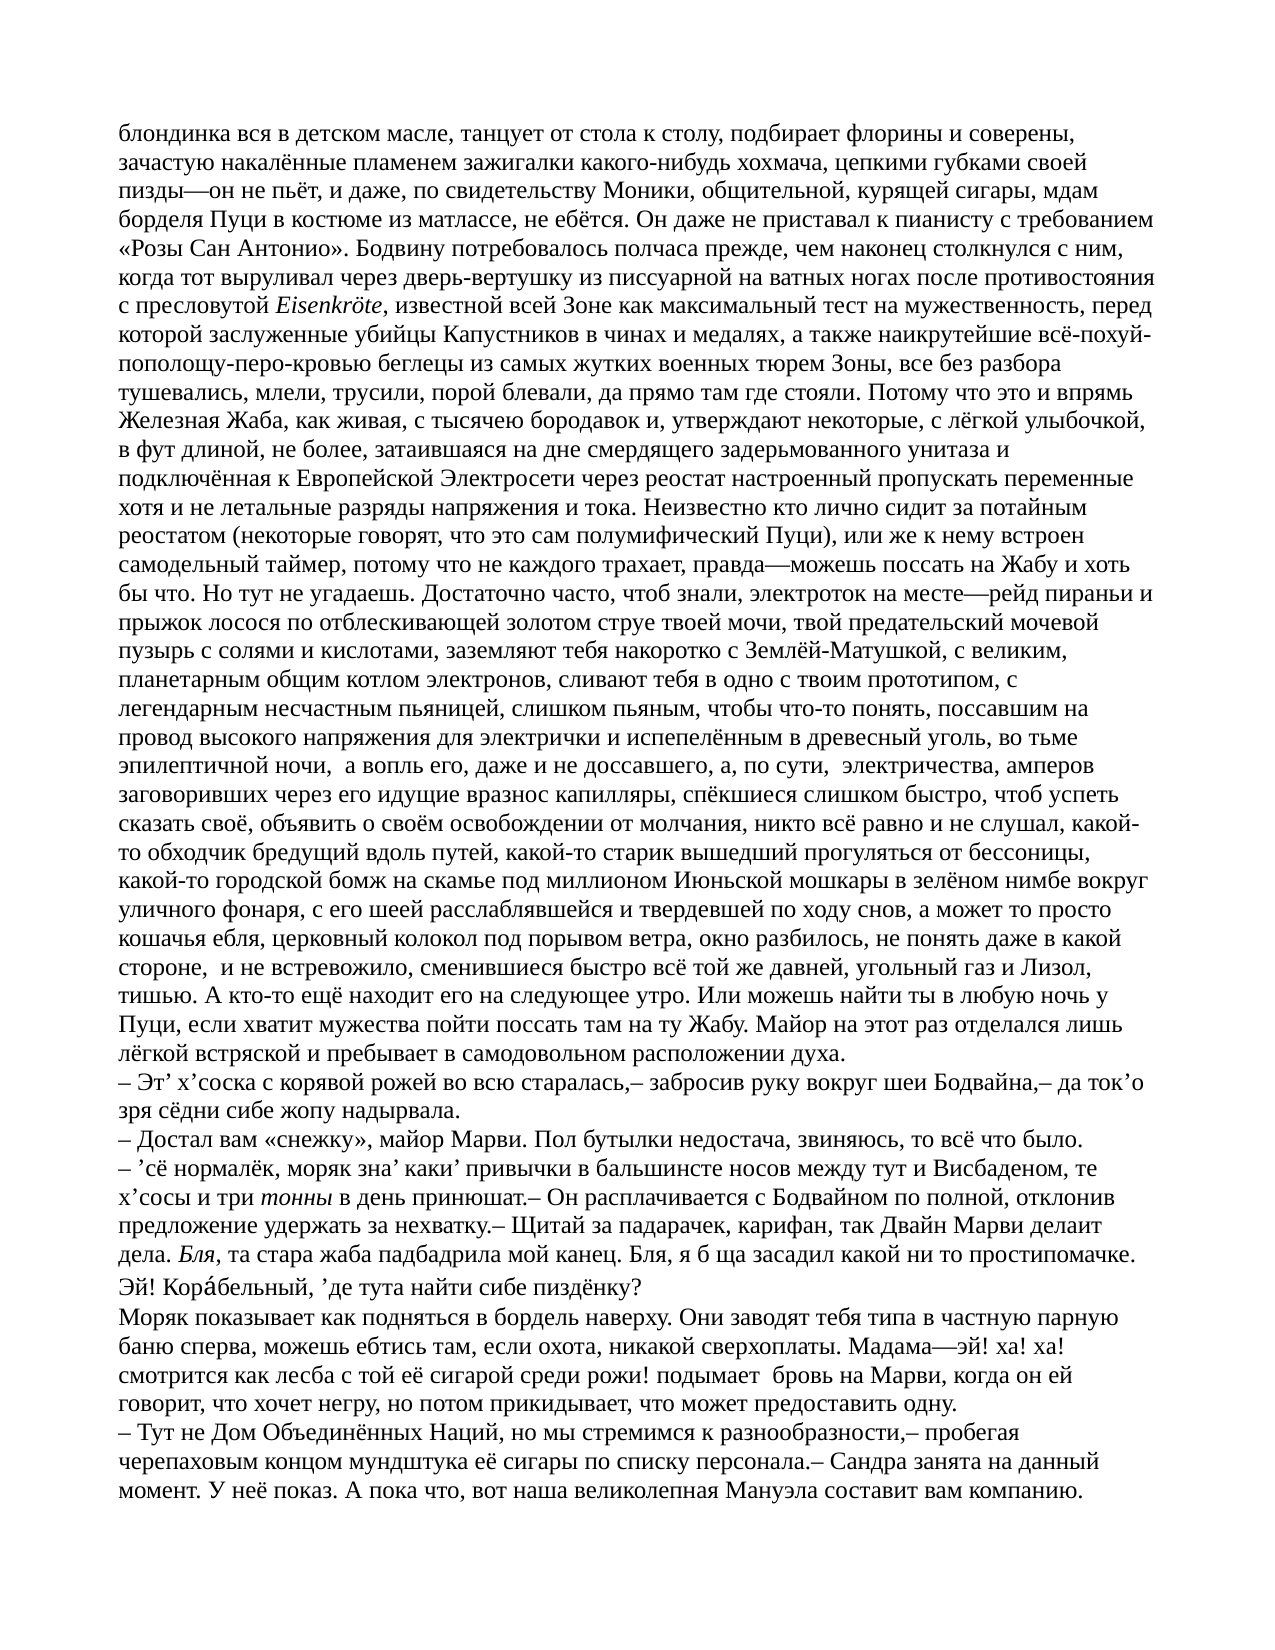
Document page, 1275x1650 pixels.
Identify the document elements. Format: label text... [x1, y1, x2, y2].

text – Достал вам «снежку», майор Марви. Пол бутылки недостача, звиняюсь, то всё что было. [118, 1124, 1157, 1153]
text – Тут не Дом Объединённых Наций, но мы стремимся к разнообразности,– пробегая черепаховым концом мундштука её сигары по списку персонала.– Сандра занята на данный момент. У неё показ. А пока что, вот наша великолепная Мануэла составит вам компанию. [118, 1417, 1157, 1503]
text – ’сё нормалёк, моряк зна’ каки’ привычки в бальшинсте носов между тут и Висбаденом, те х’сосы и три тонны в день принюшат.– Он расплачивается с Бодвайном по полной, отклонив предложение удержать за нехватку.– Щитай за падарачек, карифан, так Двайн Марви делаит дела. Бля, та стара жаба падбадрила мой канец. Бля, я б ща засадил какой ни то простипомачке. Эй! Кора́бельный, ’де тута найти сибе пиздёнку? [118, 1153, 1157, 1302]
text – Эт’ х’соска с корявой рожей во всю старалась,– забросив руку вокруг шеи Бодвайна,– да ток’о зря сёдни сибе жопу надырвала. [118, 1067, 1157, 1124]
text блондинка вся в детском масле, танцует от стола к столу, подбирает флорины и соверены, зачастую накалённые пламенем зажигалки какого-нибудь хохмача, цепкими губками своей пизды—он не пьёт, и даже, по свидетельству Моники, общительной, курящей сигары, мдам борделя Пуци в костюме из матлассе, не ебётся. Он даже не приставал к пианисту с требованием «Розы Сан Антонио». Бодвину потребовалось полчаса прежде, чем наконец столкнулся с ним, когда тот выруливал через дверь-вертушку из писсуарной на ватных ногах после противостояния с пресловутой Eisenkröte, известной всей Зоне как максимальный тест на мужественность, перед которой заслуженные убийцы Капустников в чинах и медалях, а также наикрутейшие всё-похуй-пополощу-перо-кровью беглецы из самых жутких военных тюрем Зоны, все без разбора тушевались, млели, трусили, порой блевали, да прямо там где стояли. Потому что это и впрямь Железная Жаба, как живая, с тысячею бородавок и, утверждают некоторые, с лёгкой улыбочкой, в фут длиной, не более, затаившаяся на дне смердящего задерьмованного унитаза и подключённая к Европейской Электросети через реостат настроенный пропускать переменные хотя и не летальные разряды напряжения и тока. Неизвестно кто лично сидит за потайным реостатом (некоторые говорят, что это сам полумифический Пуци), или же к нему встроен самодельный таймер, потому что не каждого трахает, правда—можешь поссать на Жабу и хоть бы что. Но тут не угадаешь. Достаточно часто, чтоб знали, электроток на месте—рейд пираньи и прыжок лосося по отблескивающей золотом струе твоей мочи, твой предательский мочевой пузырь с солями и кислотами, заземляют тебя накоротко с Землёй-Матушкой, с великим, планетарным общим котлом электронов, сливают тебя в одно с твоим прототипом, с легендарным несчастным пьяницей, слишком пьяным, чтобы что-то понять, поссавшим на провод высокого напряжения для электрички и испепелённым в древесный уголь, во тьме эпилептичной ночи, а вопль его, даже и не доссавшего, а, по сути, электричества, амперов заговоривших через его идущие вразнос капилляры, спёкшиеся слишком быстро, чтоб успеть сказать своё, объявить о своём освобождении от молчания, никто всё равно и не слушал, какой-то обходчик бредущий вдоль путей, какой-то старик вышедший прогуляться от бессоницы, какой-то городской бомж на скамье под миллионом Июньской мошкары в зелёном нимбе вокруг уличного фонаря, с его шеей расслаблявшейся и твердевшей по ходу снов, а может то просто кошачья ебля, церковный колокол под порывом ветра, окно разбилось, не понять даже в какой стороне, и не встревожило, сменившиеся быстро всё той же давней, угольный газ и Лизол, тишью. А кто-то ещё находит его на следующее утро. Или можешь найти ты в любую ночь у Пуци, если хватит мужества пойти поссать там на ту Жабу. Майор на этот раз отделался лишь лёгкой встряской и пребывает в самодовольном расположении духа. [118, 118, 1157, 1067]
text Моряк показывает как подняться в бордель наверху. Они заводят тебя типа в частную парную баню сперва, можешь ебтись там, если охота, никакой сверхоплаты. Мадама—эй! ха! ха! смотрится как лесба с той её сигарой среди рожи! подымает бровь на Марви, когда он ей говорит, что хочет негру, но потом прикидывает, что может предоставить одну. [118, 1302, 1157, 1417]
